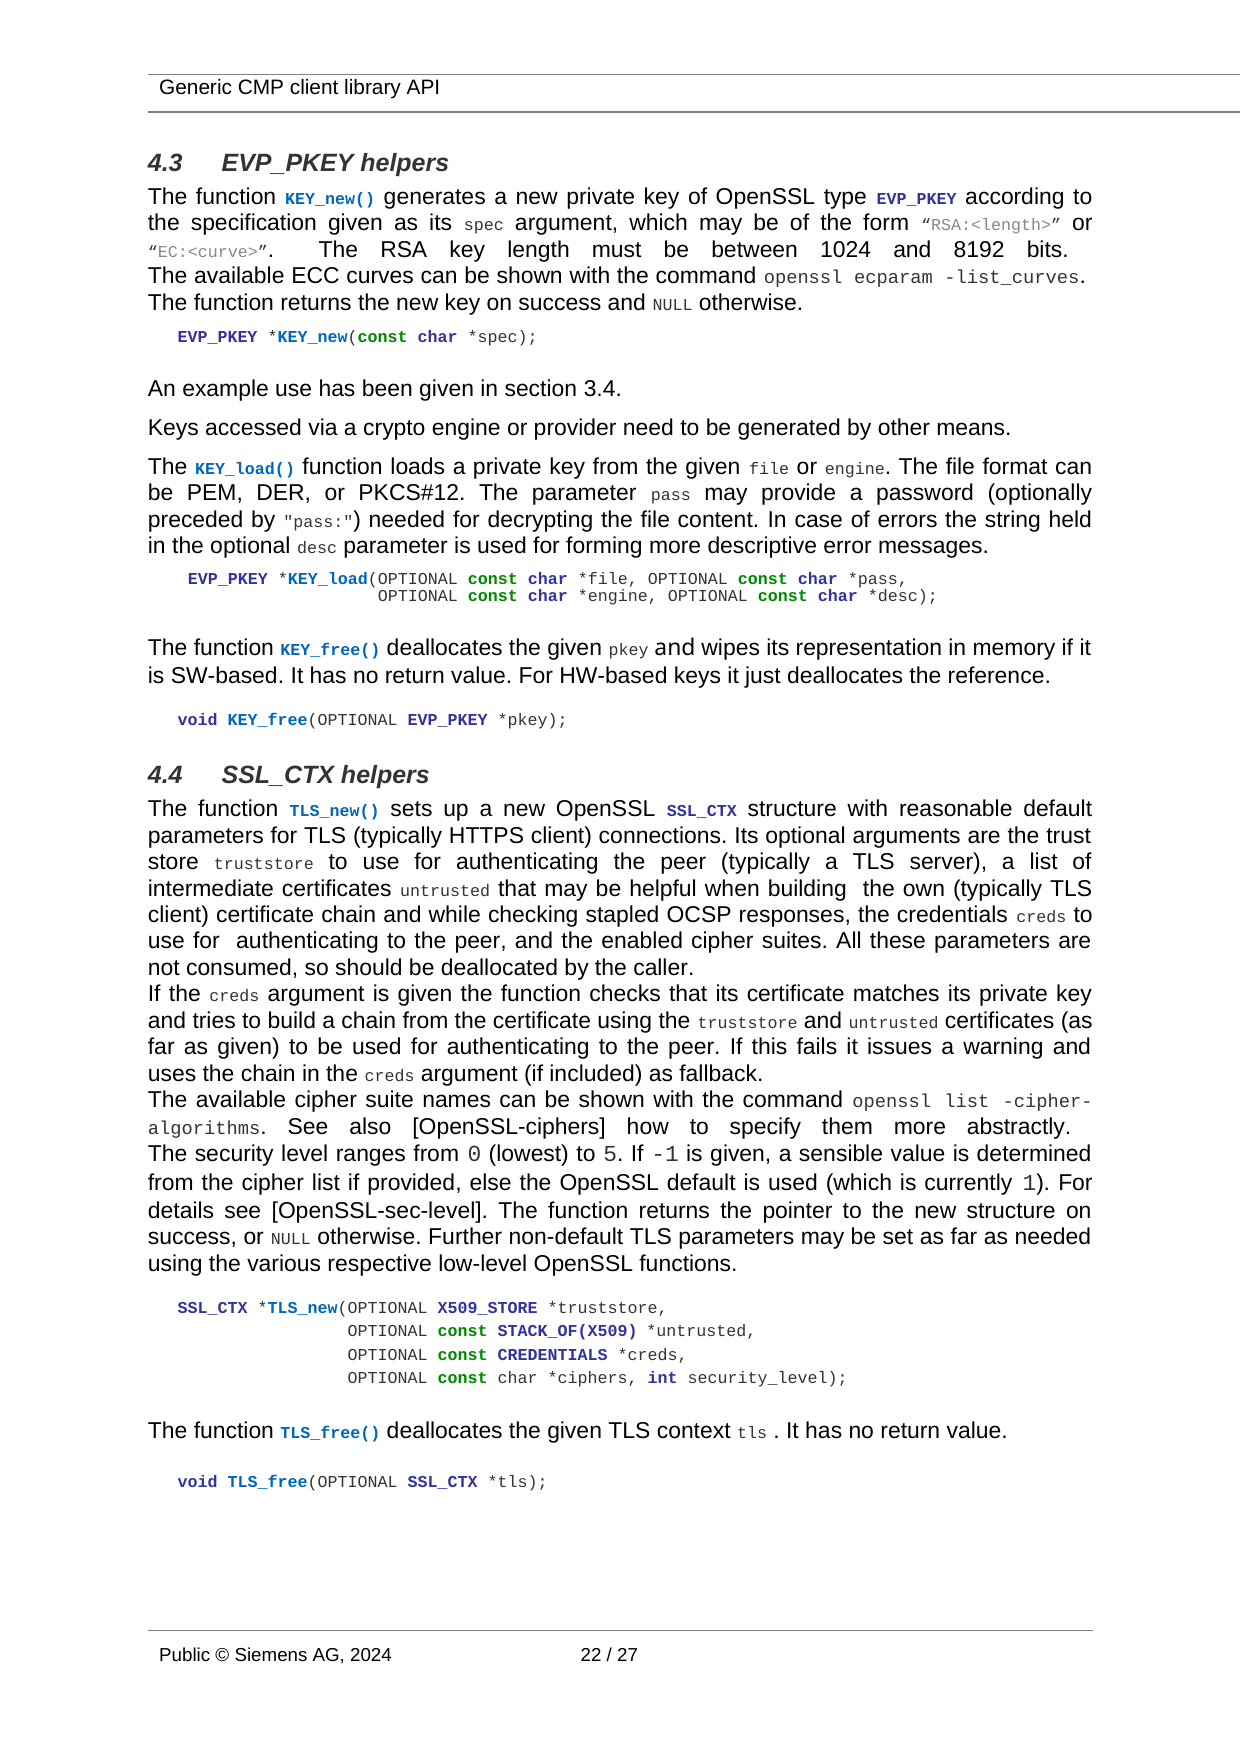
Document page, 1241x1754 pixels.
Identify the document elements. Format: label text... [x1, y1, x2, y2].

subtitle EVP_PKEY helpers [148, 148, 1092, 176]
subtitle SSL_CTX helpers [148, 760, 1092, 789]
text The function TLS_free() deallocates the given TLS context tls . It has no return value. [148, 1417, 1092, 1444]
text EVP_PKEY *KEY_new(const char *spec); [177, 328, 1092, 347]
text The function TLS_new() sets up a new OpenSSL SSL_CTX structure with reasonable default parameters for TLS (typically HTTPS client) connections. Its optional arguments are the trust store truststore to use for authenticating the peer (typically a TLS server), a list of intermediate certificates untrusted that may be helpful when building the own (typically TLS client) certificate chain and while checking stapled OCSP responses, the credentials creds to use for authenticating to the peer, and the enabled cipher suites. All these parameters are not consumed, so should be deallocated by the caller. [148, 795, 1092, 980]
text An example use has been given in section 3.4. [148, 375, 1092, 402]
text void KEY_free(OPTIONAL EVP_PKEY *pkey); [177, 688, 1092, 731]
text EVP_PKEY *KEY_load(OPTIONAL const char *file, OPTIONAL const char *pass, [148, 571, 1092, 588]
text The KEY_load() function loads a private key from the given file or engine. The file format can be PEM, DER, or PKCS#12. The parameter pass may provide a password (optionally preceded by "pass:") needed for decrypting the file content. In case of errors the string held in the optional desc parameter is used for forming more descriptive error messages. [148, 453, 1092, 559]
text OPTIONAL const STACK_OF(X509) *untrusted, OPTIONAL const CREDENTIALS *creds, [177, 1323, 1092, 1365]
text The available cipher suite names can be shown with the command openssl list -cipher-algorithms. See also [OpenSSL-ciphers] how to specify them more abstractly. The security level ranges from 0 (lowest) to 5. If -1 is given, a sensible value is determined from the cipher list if provided, else the OpenSSL default is used (which is currently 1). For details see [OpenSSL-sec-level]. The function returns the pointer to the new structure on success, or NULL otherwise. Further non-default TLS parameters may be set as far as needed using the various respective low-level OpenSSL functions. [148, 1086, 1092, 1276]
text The function KEY_free() deallocates the given pkey and wipes its representation in memory if it is SW-based. It has no return value. For HW-based keys it just deallocates the reference. [148, 631, 1092, 688]
text Keys accessed via a crypto engine or provider need to be generated by other means. [148, 414, 1092, 440]
text void TLS_free(OPTIONAL SSL_CTX *tls); [177, 1450, 1092, 1493]
text The function KEY_new() generates a new private key of OpenSSL type EVP_PKEY according to the specification given as its spec argument, which may be of the form “RSA:<length>” or “EC:<curve>”. The RSA key length must be between 1024 and 8192 bits. The available ECC curves can be shown with the command openssl ecparam -list_curves. The function returns the new key on success and NULL otherwise. [148, 183, 1092, 316]
text SSL_CTX *TLS_new(OPTIONAL X509_STORE *truststore, [177, 1276, 1092, 1318]
text If the creds argument is given the function checks that its certificate matches its private key and tries to build a chain from the certificate using the truststore and untrusted certificates (as far as given) to be used for authenticating to the peer. If this fails it issues a warning and uses the chain in the creds argument (if included) as fallback. [148, 980, 1092, 1086]
text OPTIONAL const char *ciphers, int security_level); [177, 1370, 1092, 1389]
text OPTIONAL const char *engine, OPTIONAL const char *desc); [148, 588, 1092, 631]
